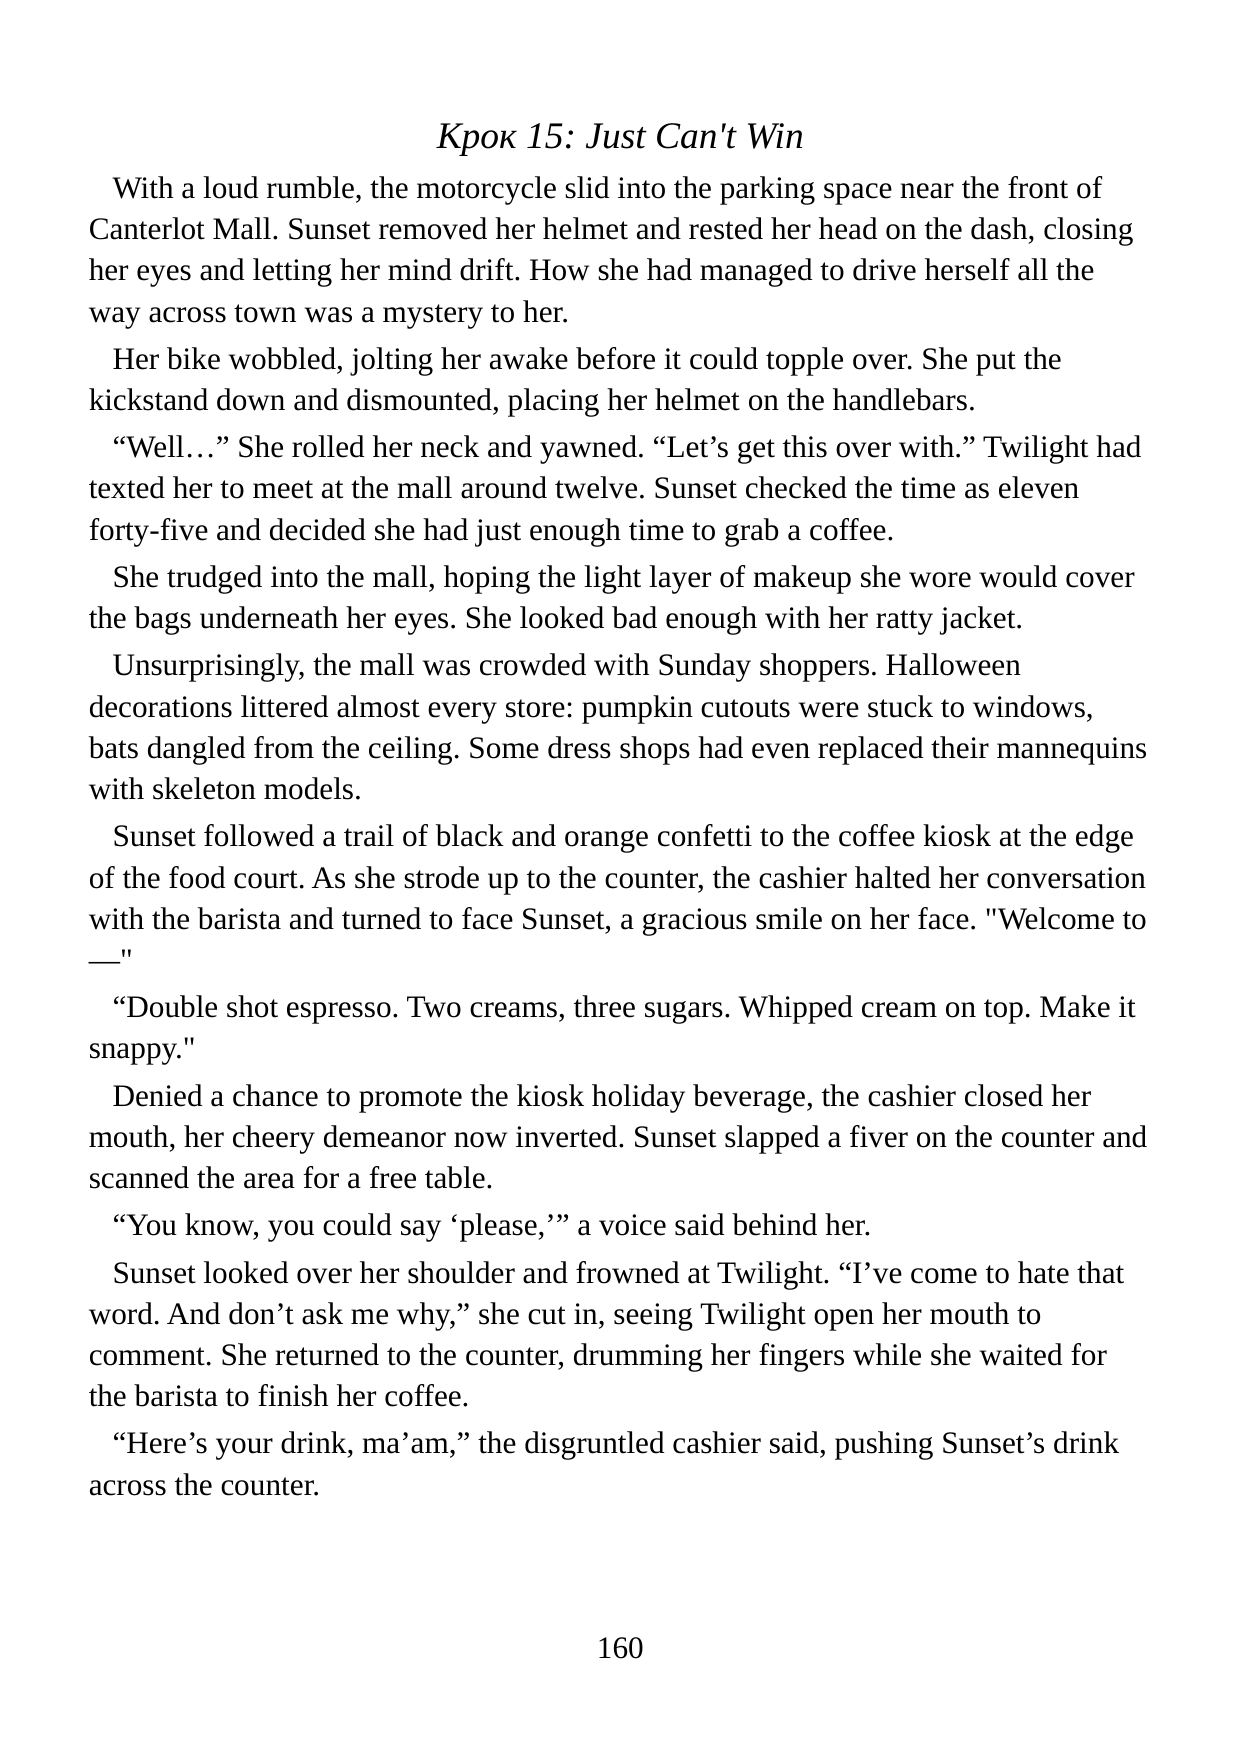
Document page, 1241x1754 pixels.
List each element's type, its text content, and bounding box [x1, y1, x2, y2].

text She trudged into the mall, hoping the light layer of makeup she wore would cover the bags underneath her eyes. She looked bad enough with her ratty jacket. [88, 558, 1152, 635]
text With a loud rumble, the motorcycle slid into the parking space near the front of Canterlot Mall. Sunset removed her helmet and rested her head on the dash, closing her eyes and letting her mind drift. How she had managed to drive herself all the way across town was a mystery to her. [88, 169, 1152, 329]
text “You know, you could say ‘please,’” a voice said behind her. [88, 1207, 1152, 1243]
text “Double shot espresso. Two creams, three sugars. Whipped cream on top. Make it snappy." [88, 988, 1152, 1066]
subtitle Крок 15: Just Can't Win [88, 113, 1152, 157]
text Sunset looked over her shoulder and frowned at Twilight. “I’ve come to hate that word. And don’t ask me why,” she cut in, seeing Twilight open her mouth to comment. She returned to the counter, drumming her fingers while she waited for the barista to finish her coffee. [88, 1254, 1152, 1413]
text Unsurprisingly, the mall was crowded with Sunday shoppers. Halloween decorations littered almost every store: pumpkin cutouts were stuck to windows, bats dangled from the ceiling. Some dress shops had even replaced their mannequins with skeleton models. [88, 647, 1152, 806]
text “Here’s your drink, ma’am,” the disgruntled cashier said, pushing Sunset’s drink across the counter. [88, 1425, 1152, 1502]
text Denied a chance to promote the kiosk holiday beverage, the cashier closed her mouth, her cheery demeanor now inverted. Sunset slapped a fiver on the counter and scanned the area for a free table. [88, 1077, 1152, 1195]
text Her bike wobbled, jolting her awake before it could topple over. She put the kickstand down and dismounted, placing her helmet on the handlebars. [88, 340, 1152, 417]
text “Well…” She rolled her neck and yawned. “Let’s get this over with.” Twilight had texted her to meet at the mall around twelve. Sunset checked the time as eleven forty-five and decided she had just enough time to grab a coffee. [88, 428, 1152, 547]
text Sunset followed a trail of black and orange confetti to the coffee kiosk at the edge of the food court. As she strode up to the counter, the cashier halted her conversation with the barista and turned to face Sunset, a gracious smile on her face. "Welcome to—" [88, 818, 1152, 977]
